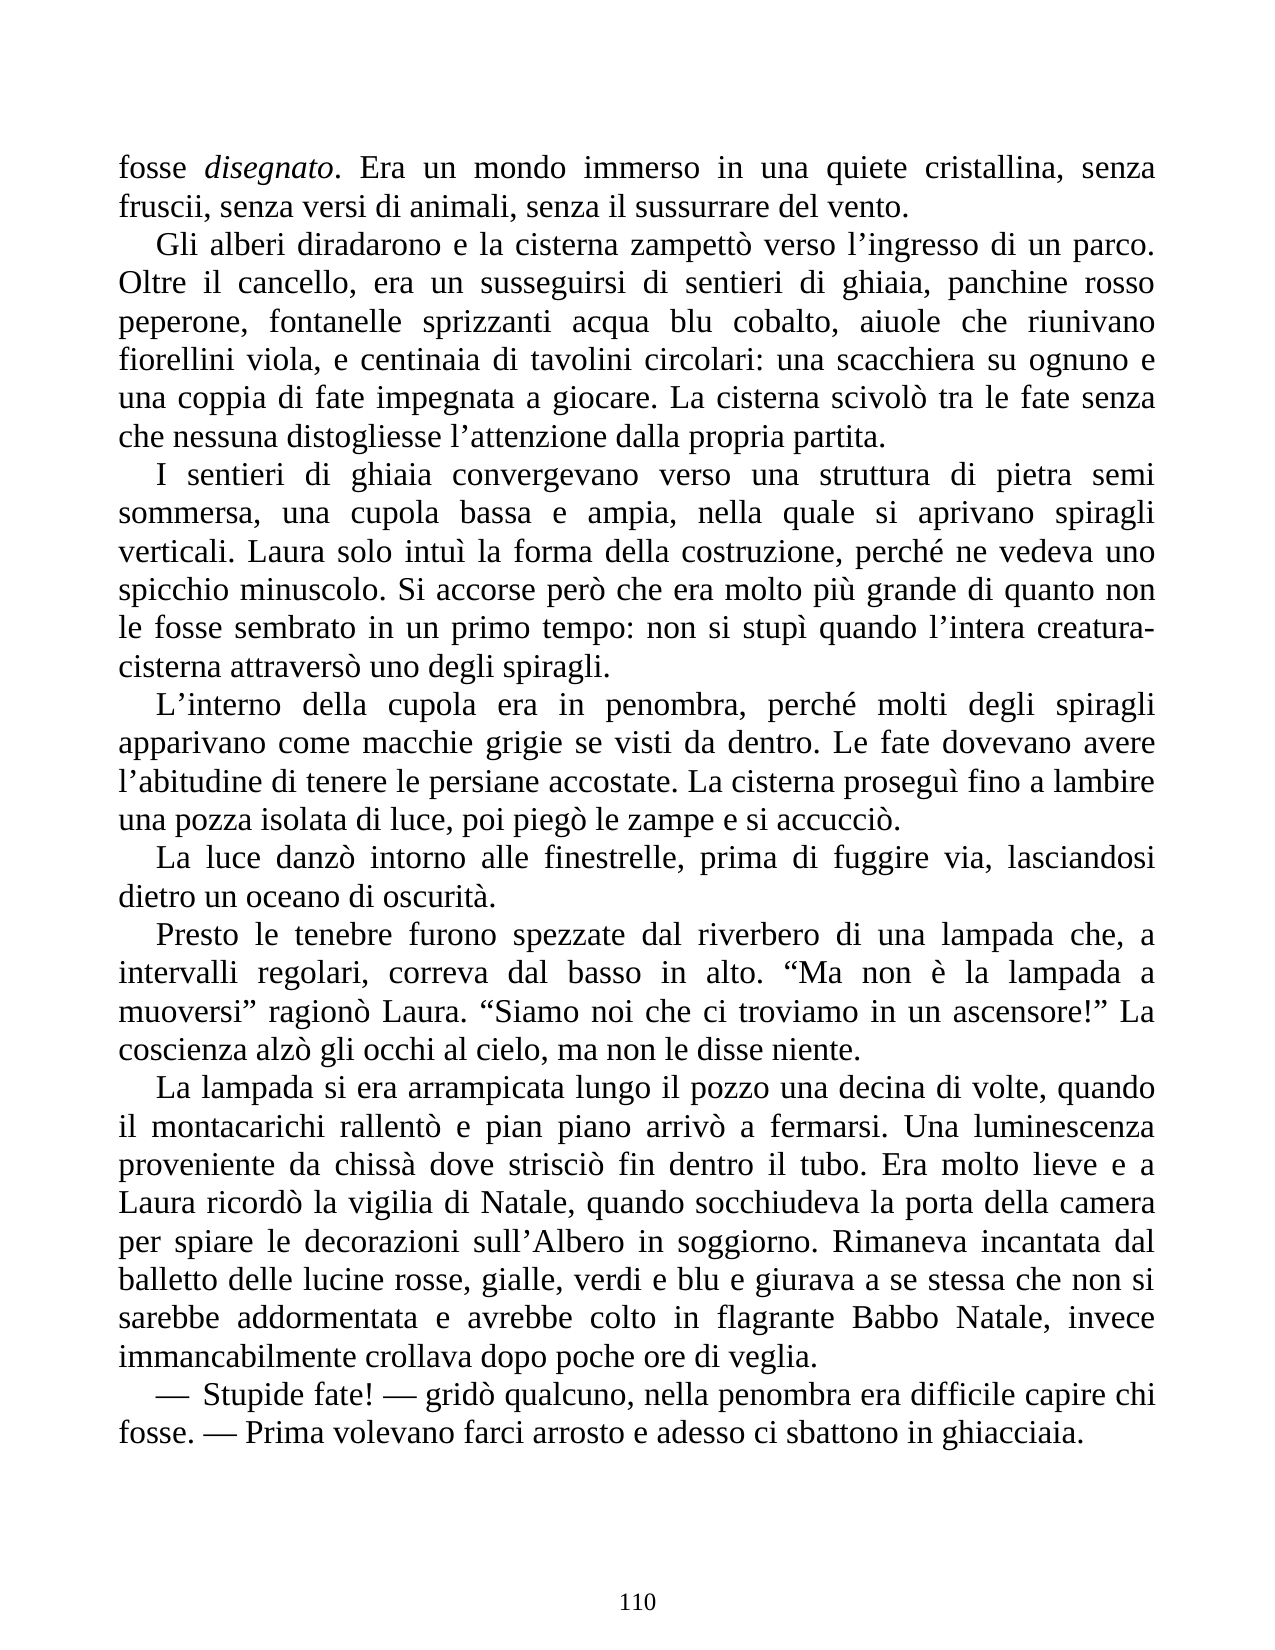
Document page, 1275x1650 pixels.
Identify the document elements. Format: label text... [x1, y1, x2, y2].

text Presto le tenebre furono spezzate dal riverbero di una lampada che, a intervalli regolari, correva dal basso in alto. “Ma non è la lampada a muoversi” ragionò Laura. “Siamo noi che ci troviamo in un ascensore!” La coscienza alzò gli occhi al cielo, ma non le disse niente. [118, 914, 1157, 1068]
text La lampada si era arrampicata lungo il pozzo una decina di volte, quando il montacarichi rallentò e pian piano arrivò a fermarsi. Una luminescenza proveniente da chissà dove strisciò fin dentro il tubo. Era molto lieve e a Laura ricordò la vigilia di Natale, quando socchiudeva la porta della camera per spiare le decorazioni sull’Albero in soggiorno. Rimaneva incantata dal balletto delle lucine rosse, gialle, verdi e blu e giurava a se stessa che non si sarebbe addormentata e avrebbe colto in flagrante Babbo Natale, invece immancabilmente crollava dopo poche ore di veglia. [118, 1068, 1157, 1374]
text fosse disegnato. Era un mondo immerso in una quiete cristallina, senza fruscii, senza versi di animali, senza il sussurrare del vento. [118, 148, 1157, 224]
text — Stupide fate! — gridò qualcuno, nella penombra era difficile capire chi fosse. — Prima volevano farci arrosto e adesso ci sbattono in ghiacciaia. [118, 1374, 1157, 1451]
text Gli alberi diradarono e la cisterna zampettò verso l’ingresso di un parco. Oltre il cancello, era un susseguirsi di sentieri di ghiaia, panchine rosso peperone, fontanelle sprizzanti acqua blu cobalto, aiuole che riunivano fiorellini viola, e centinaia di tavolini circolari: una scacchiera su ognuno e una coppia di fate impegnata a giocare. La cisterna scivolò tra le fate senza che nessuna distogliesse l’attenzione dalla propria partita. [118, 224, 1157, 454]
text La luce danzò intorno alle finestrelle, prima di fuggire via, lasciandosi dietro un oceano di oscurità. [118, 838, 1157, 914]
text L’interno della cupola era in penombra, perché molti degli spiragli apparivano come macchie grigie se visti da dentro. Le fate dovevano avere l’abitudine di tenere le persiane accostate. La cisterna proseguì fino a lambire una pozza isolata di luce, poi piegò le zampe e si accucciò. [118, 684, 1157, 838]
text I sentieri di ghiaia convergevano verso una struttura di pietra semi sommersa, una cupola bassa e ampia, nella quale si aprivano spiragli verticali. Laura solo intuì la forma della costruzione, perché ne vedeva uno spicchio minuscolo. Si accorse però che era molto più grande di quanto non le fosse sembrato in un primo tempo: non si stupì quando l’intera creatura-cisterna attraversò uno degli spiragli. [118, 454, 1157, 684]
